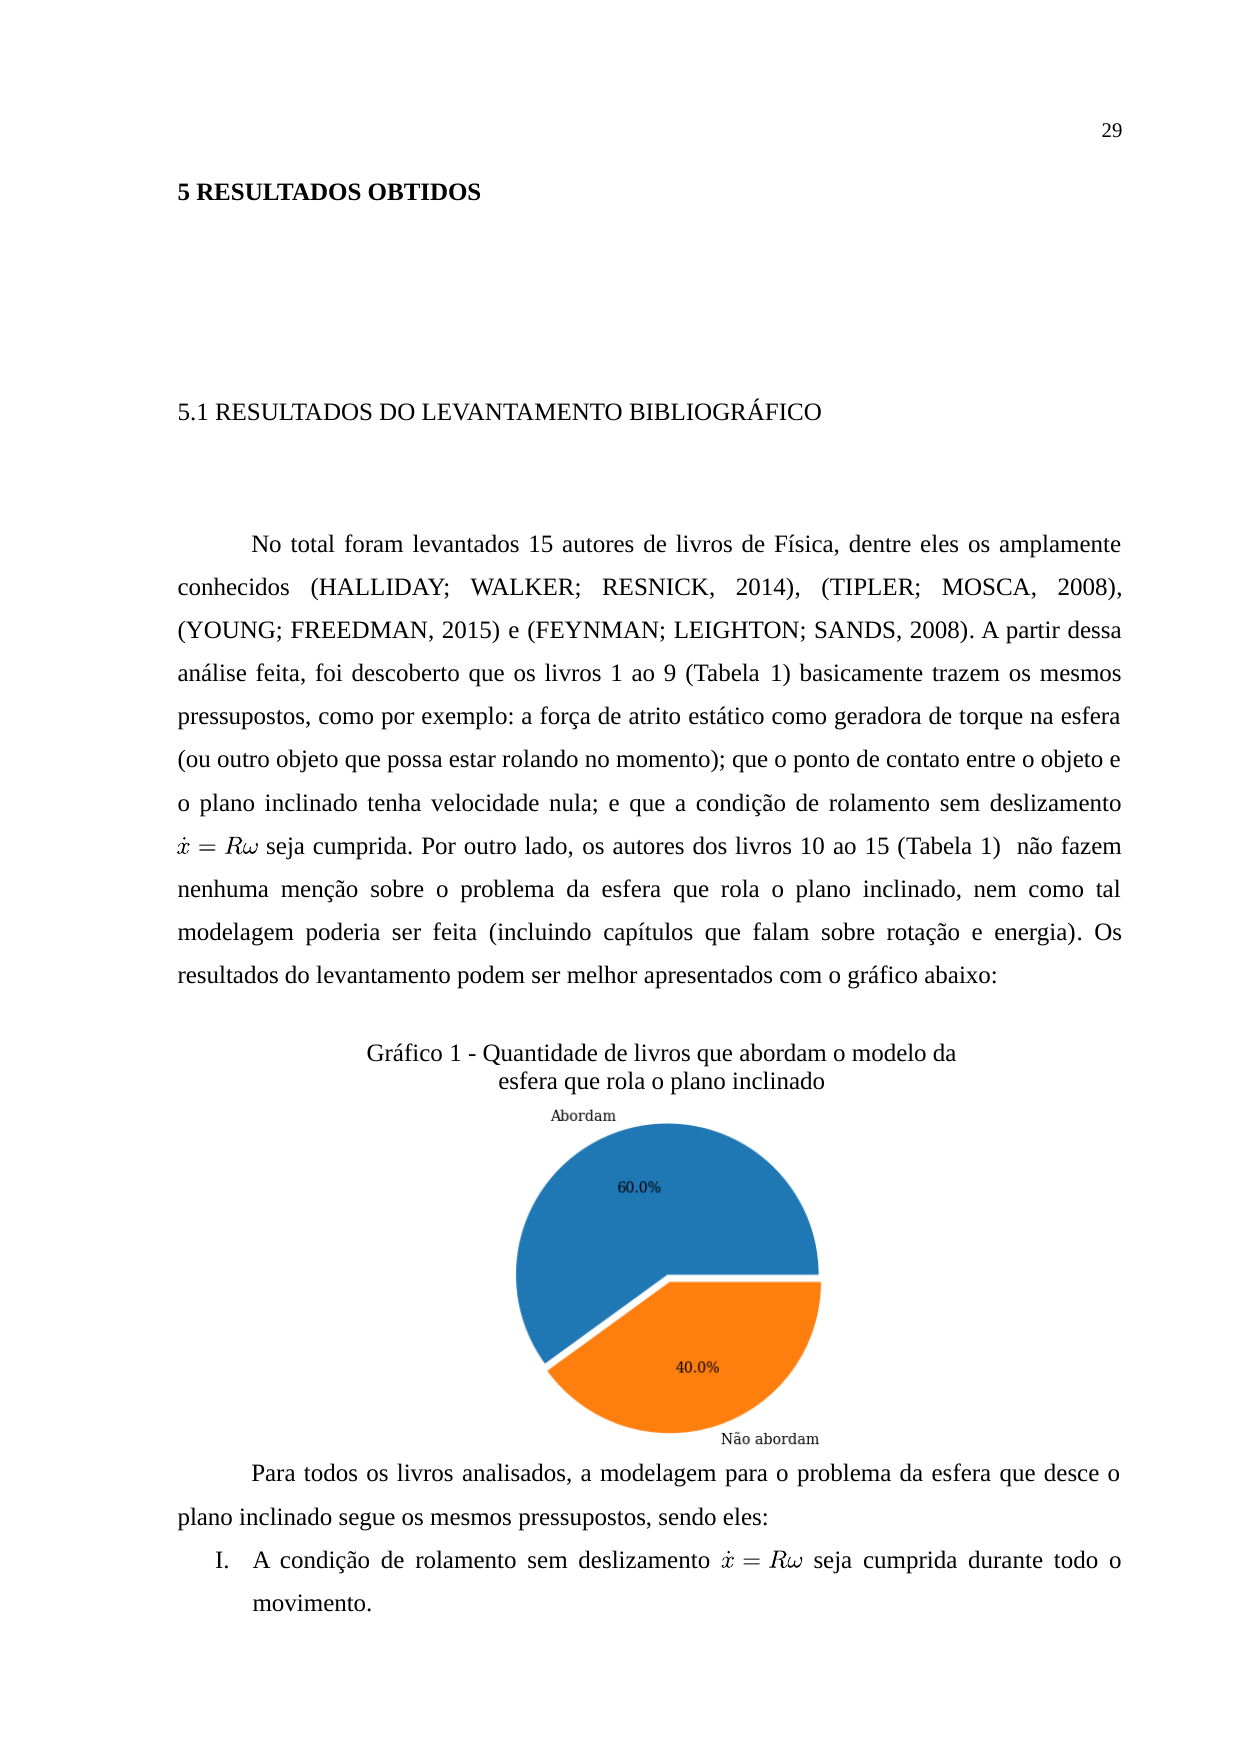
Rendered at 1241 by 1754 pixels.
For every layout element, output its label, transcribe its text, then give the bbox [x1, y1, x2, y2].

subtitle Resultados obtidos [177, 177, 1122, 206]
text Para todos os livros analisados, a modelagem para o problema da esfera que desce o plano inclinado segue os mesmos pressupostos, sendo eles: [177, 1458, 1122, 1530]
text No total foram levantados 15 autores de livros de Física, dentre eles os amplamente conhecidos (HALLIDAY; WALKER; RESNICK, 2014), (TIPLER; MOSCA, 2008), (YOUNG; FREEDMAN, 2015) e (FEYNMAN; LEIGHTON; SANDS, 2008). A partir dessa análise feita, foi descoberto que os livros 1 ao 9 (Tabela 1) basicamente trazem os mesmos pressupostos, como por exemplo: a força de atrito estático como geradora de torque na esfera (ou outro objeto que possa estar rolando no momento); que o ponto de contato entre o objeto e o plano inclinado tenha velocidade nula; e que a condição de rolamento sem deslizamento seja cumprida. Por outro lado, os autores dos livros 10 ao 15 (Tabela 1) não fazem nenhuma menção sobre o problema da esfera que rola o plano inclinado, nem como tal modelagem poderia ser feita (incluindo capítulos que falam sobre rotação e energia). Os resultados do levantamento podem ser melhor apresentados com o gráfico abaixo: [177, 529, 1122, 989]
list A condição de rolamento sem deslizamento seja cumprida durante todo o movimento. [215, 1545, 1122, 1617]
text Gráfico 1 - Quantidade de livros que abordam o modelo da esfera que rola o plano inclinado [335, 1038, 988, 1095]
picture [335, 1095, 989, 1459]
subtitle Resultados do levantamento bibliográfico [177, 397, 1122, 426]
